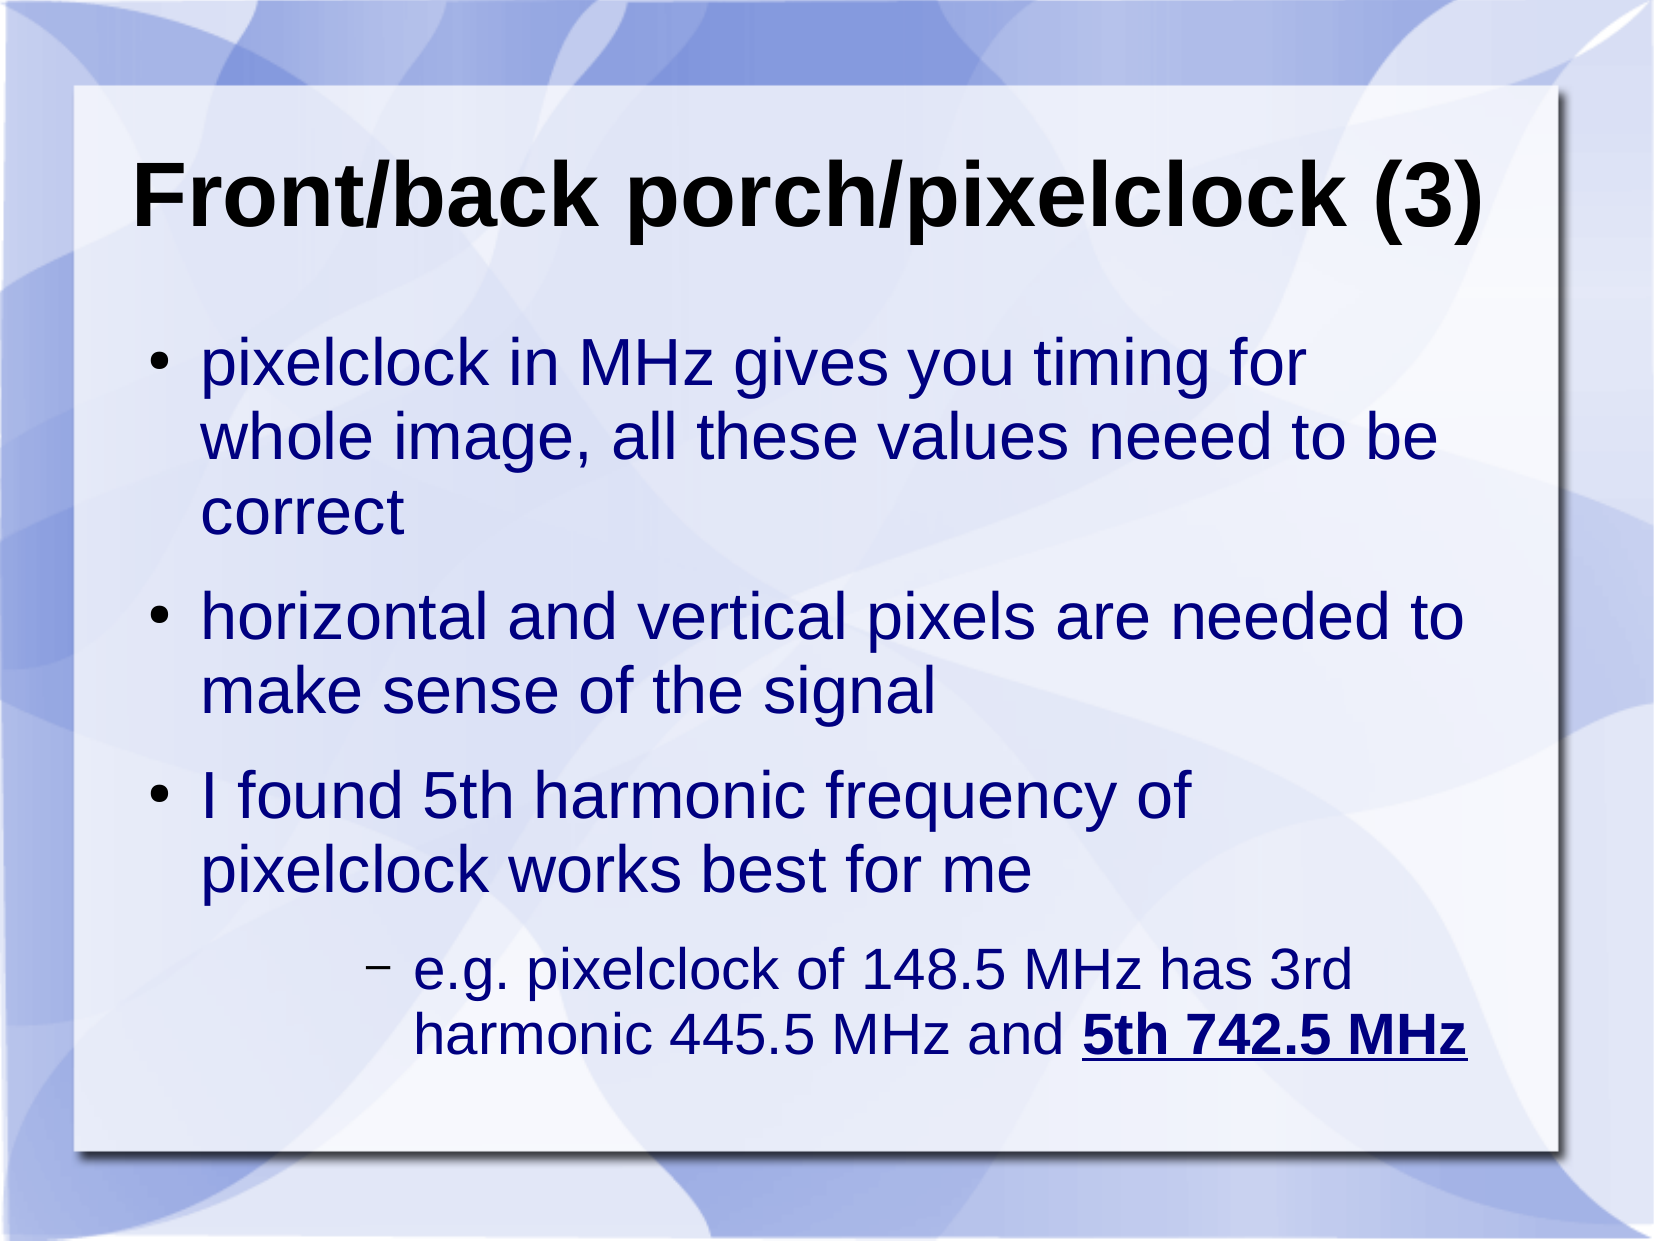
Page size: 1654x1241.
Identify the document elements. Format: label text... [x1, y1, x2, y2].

title Front/back porch/pixelclock (3) [82, 90, 1536, 298]
list pixelclock in MHz gives you timing for whole image, all these values neeed to be correct horizontal and vertical pixels are needed to make sense of the signal I found 5th harmonic frequency of pixelclock works best for me e.g. pixelclock of 148.5 MHz has 3rd harmonic 445.5 MHz and 5th 742.5 MHz [129, 324, 1489, 1067]
picture [0, 0, 1654, 1241]
